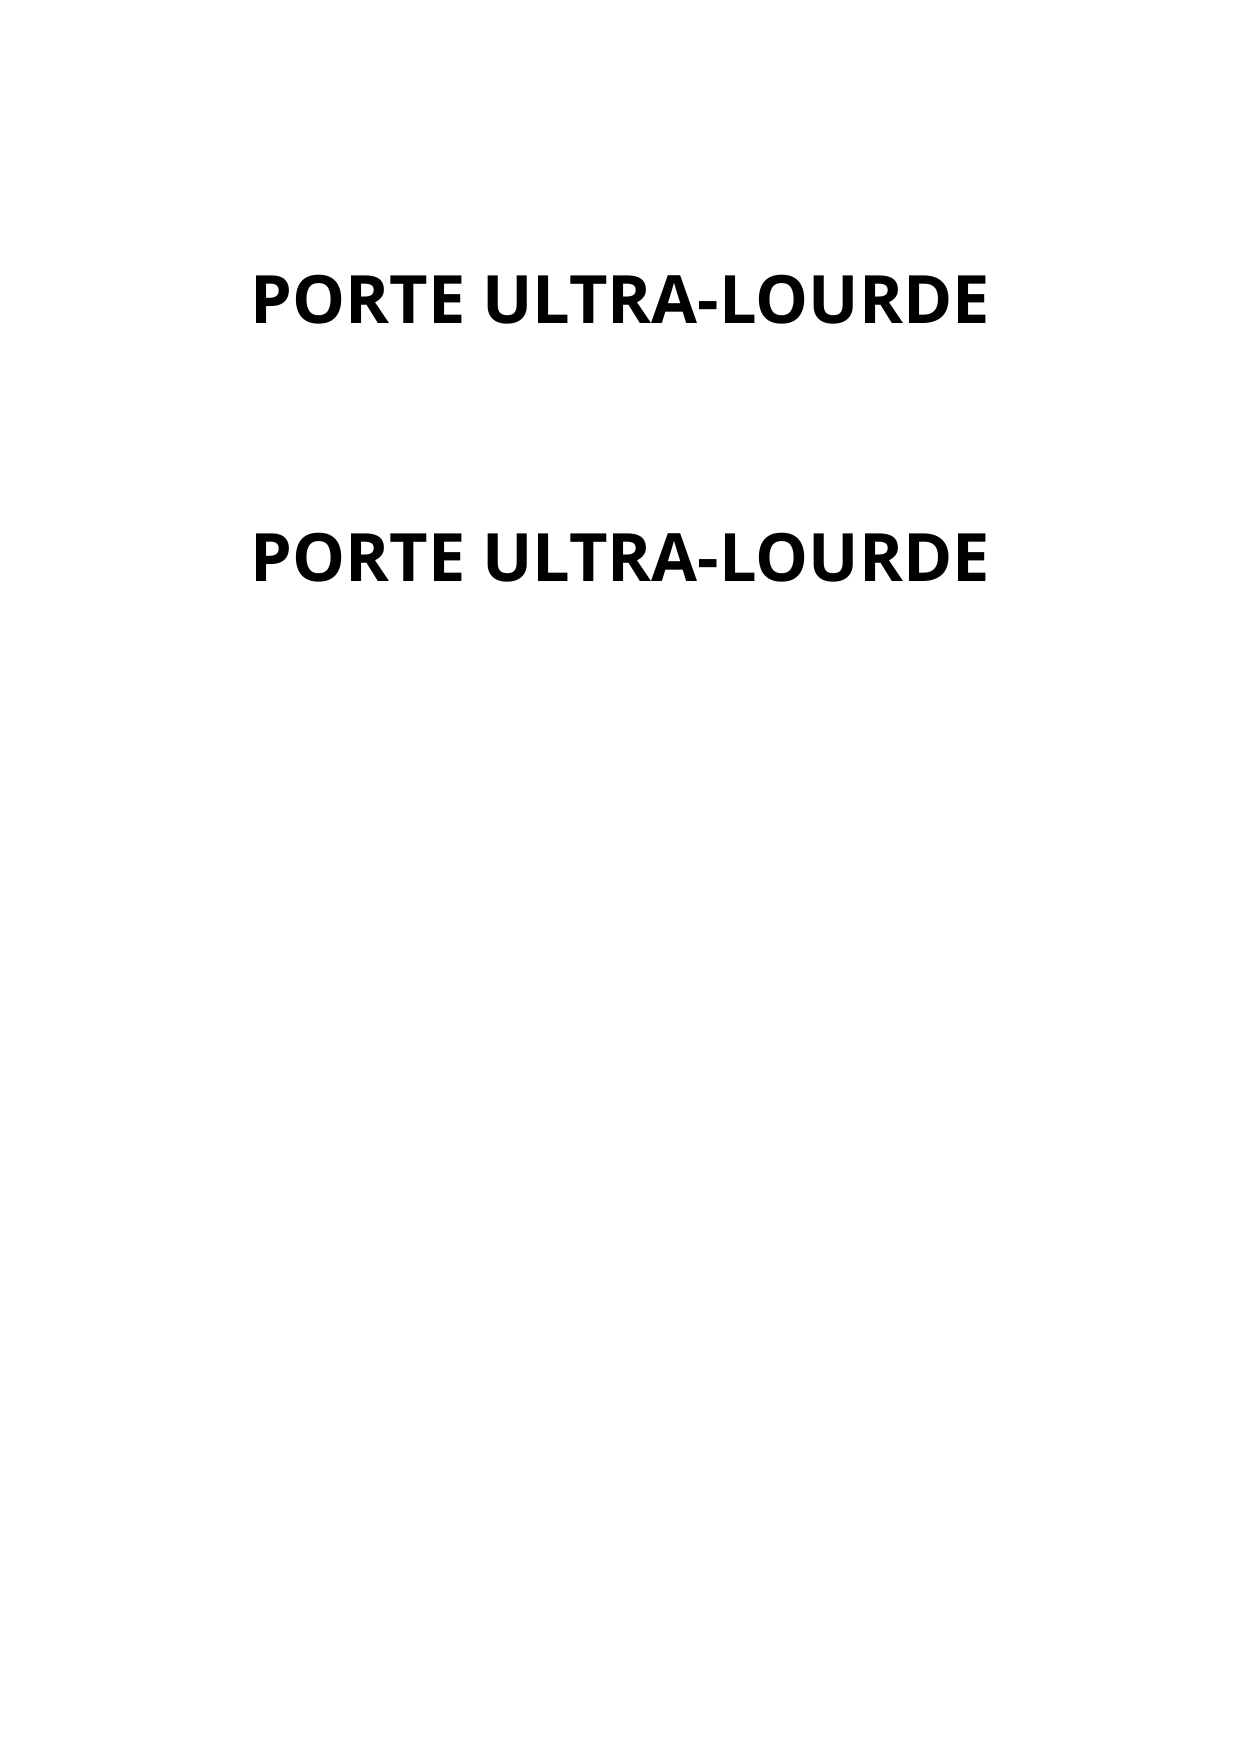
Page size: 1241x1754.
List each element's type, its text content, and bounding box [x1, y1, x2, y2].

text PORTE ULTRA-LOURDE [112, 510, 1128, 601]
text PORTE ULTRA-LOURDE [112, 252, 1128, 343]
